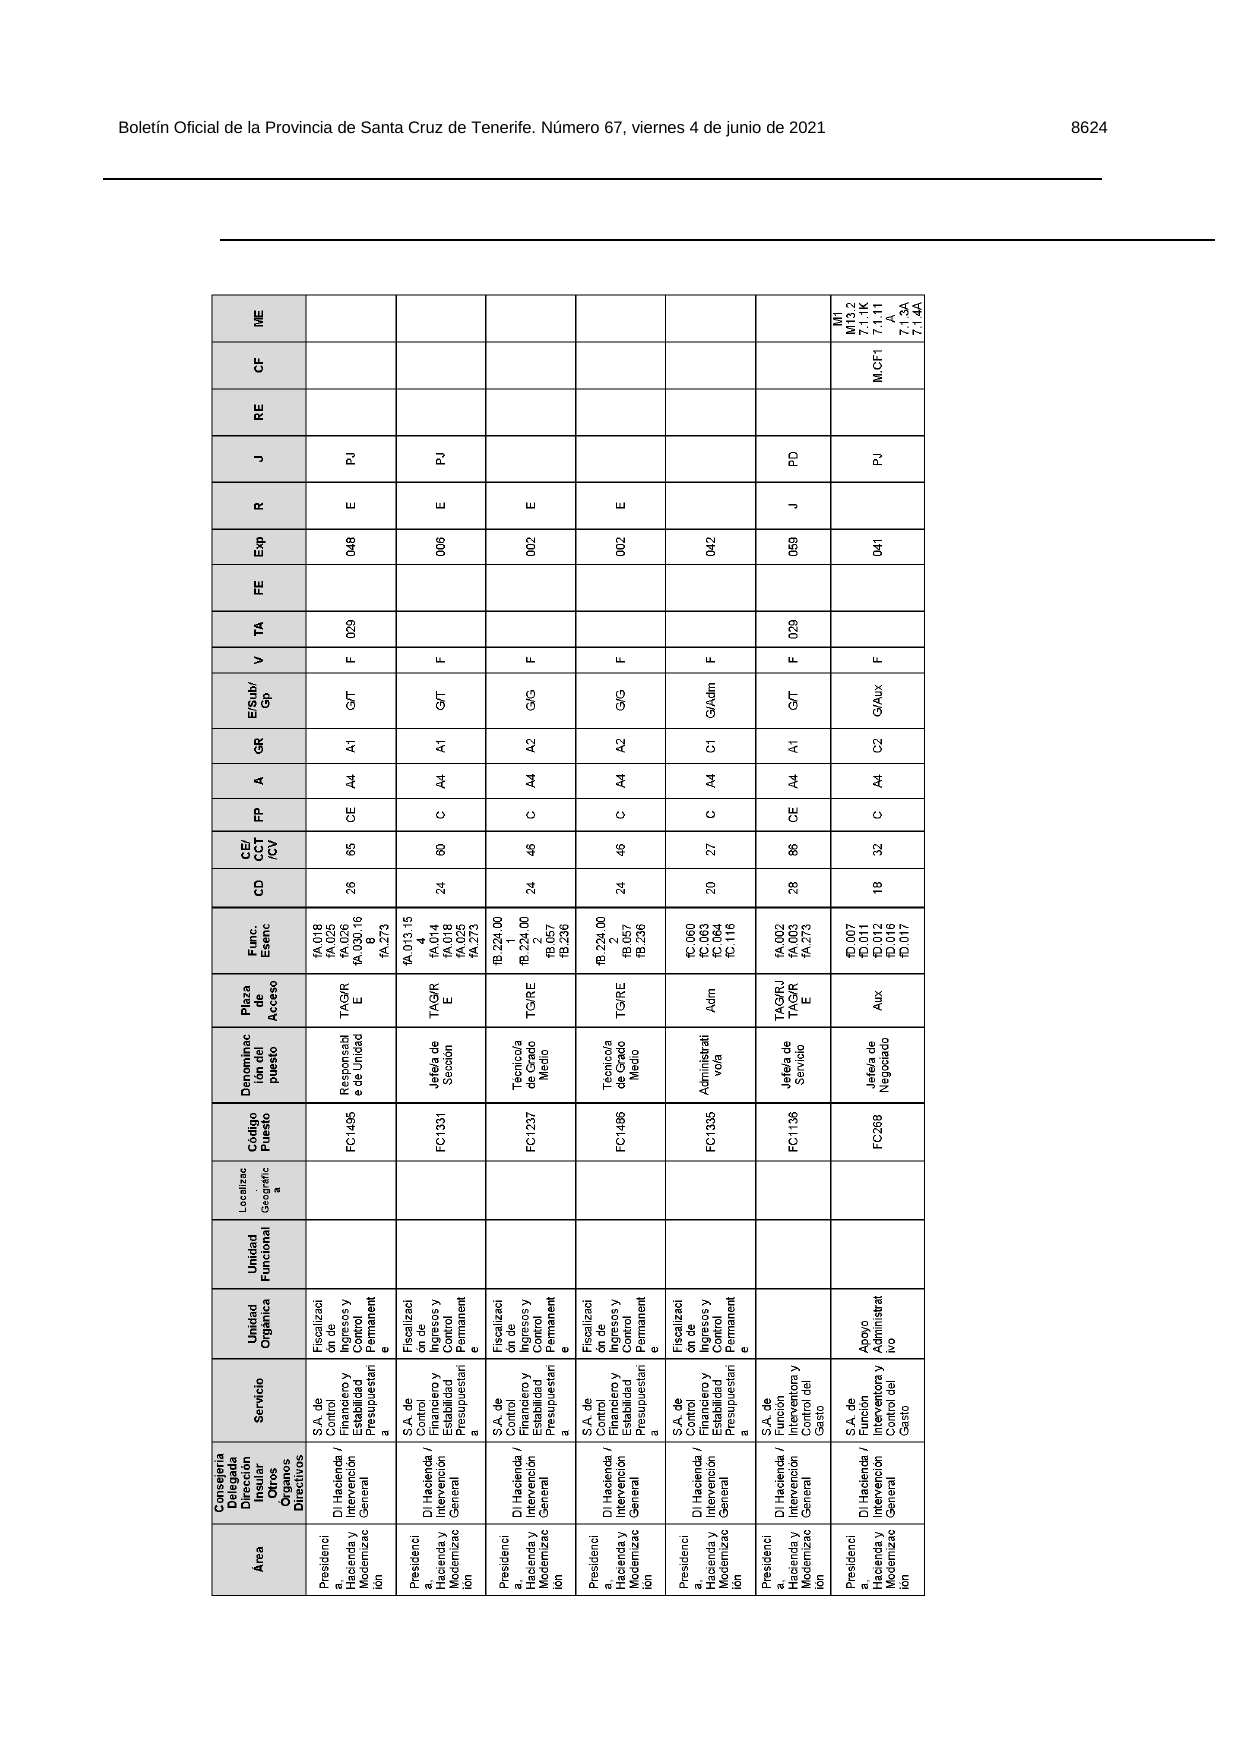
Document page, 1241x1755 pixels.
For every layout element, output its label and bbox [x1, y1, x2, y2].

picture [118, 274, 1100, 1664]
